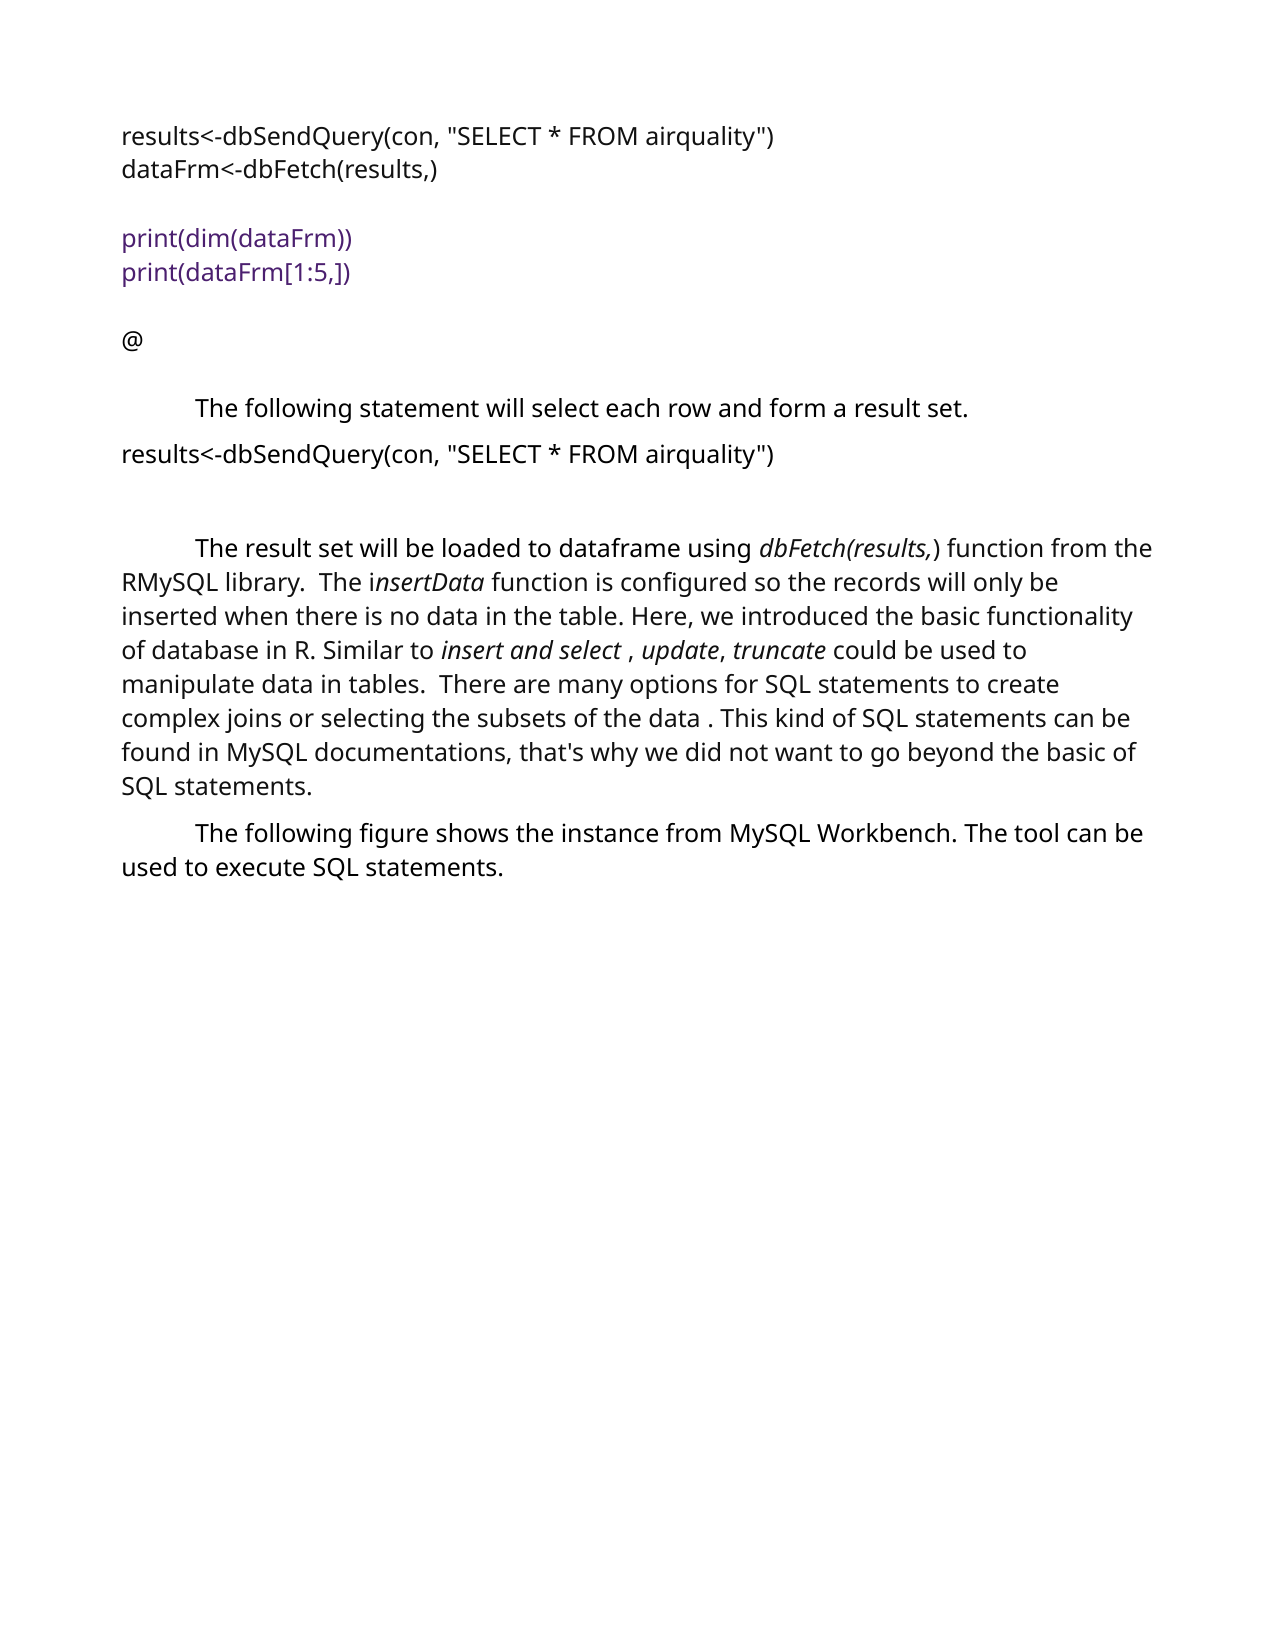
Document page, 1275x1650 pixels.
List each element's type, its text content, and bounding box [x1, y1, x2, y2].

text The following statement will select each row and form a result set. [121, 391, 1158, 425]
text The result set will be loaded to dataframe using dbFetch(results,) function from the RMySQL library. The insertData function is configured so the records will only be inserted when there is no data in the table. Here, we introduced the basic functionality of database in R. Similar to insert and select , update, truncate could be used to manipulate data in tables. There are many options for SQL statements to create complex joins or selecting the subsets of the data . This kind of SQL statements can be found in MySQL documentations, that's why we did not want to go beyond the basic of SQL statements. [121, 530, 1158, 803]
text dataFrm<-dbFetch(results,) [121, 152, 1158, 186]
text @ [121, 322, 1158, 357]
text results<-dbSendQuery(con, "SELECT * FROM airquality") [121, 437, 1158, 471]
text print(dataFrm[1:5,]) [121, 254, 1158, 288]
text print(dim(dataFrm)) [121, 220, 1158, 254]
text The following figure shows the instance from MySQL Workbench. The tool can be used to execute SQL statements. [121, 815, 1158, 883]
text results<-dbSendQuery(con, "SELECT * FROM airquality") [121, 118, 1158, 152]
